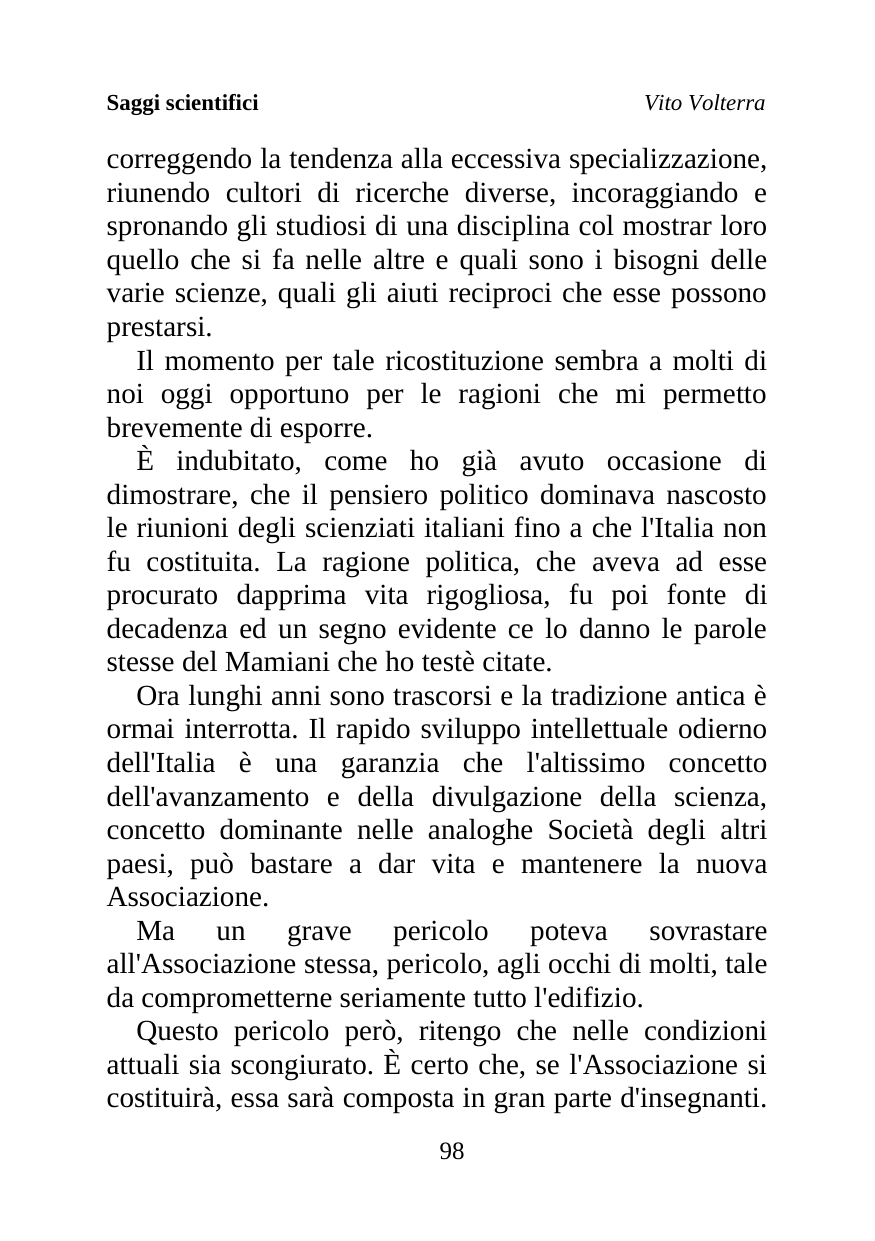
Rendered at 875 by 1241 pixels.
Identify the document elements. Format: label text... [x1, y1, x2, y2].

text È indubitato, come ho già avuto occasione di dimostrare, che il pensiero politico dominava nascosto le riunioni degli scienziati italiani fino a che l'Italia non fu costituita. La ragione politica, che aveva ad esse procurato dapprima vita rigogliosa, fu poi fonte di decadenza ed un segno evidente ce lo danno le parole stesse del Mamiani che ho testè citate. [106, 443, 768, 678]
text Ma un grave pericolo poteva sovrastare all'Associazione stessa, pericolo, agli occhi di molti, tale da comprometterne seriamente tutto l'edifizio. [106, 913, 768, 1013]
text Ora lunghi anni sono trascorsi e la tradizione antica è ormai interrotta. Il rapido sviluppo intellettuale odierno dell'Italia è una garanzia che l'altissimo concetto dell'avanzamento e della divulgazione della scienza, concetto dominante nelle analoghe Società degli altri paesi, può bastare a dar vita e mantenere la nuova Associazione. [106, 678, 768, 913]
text Il momento per tale ricostituzione sembra a molti di noi oggi opportuno per le ragioni che mi permetto brevemente di esporre. [106, 343, 768, 443]
text Questo pericolo però, ritengo che nelle condizioni attuali sia scongiurato. È certo che, se l'Associazione si costituirà, essa sarà composta in gran parte d'insegnanti. [106, 1013, 768, 1114]
text correggendo la tendenza alla eccessiva specializzazione, riunendo cultori di ricerche diverse, incoraggiando e spronando gli studiosi di una disciplina col mostrar loro quello che si fa nelle altre e quali sono i bisogni delle varie scienze, quali gli aiuti reciproci che esse possono prestarsi. [106, 141, 768, 343]
